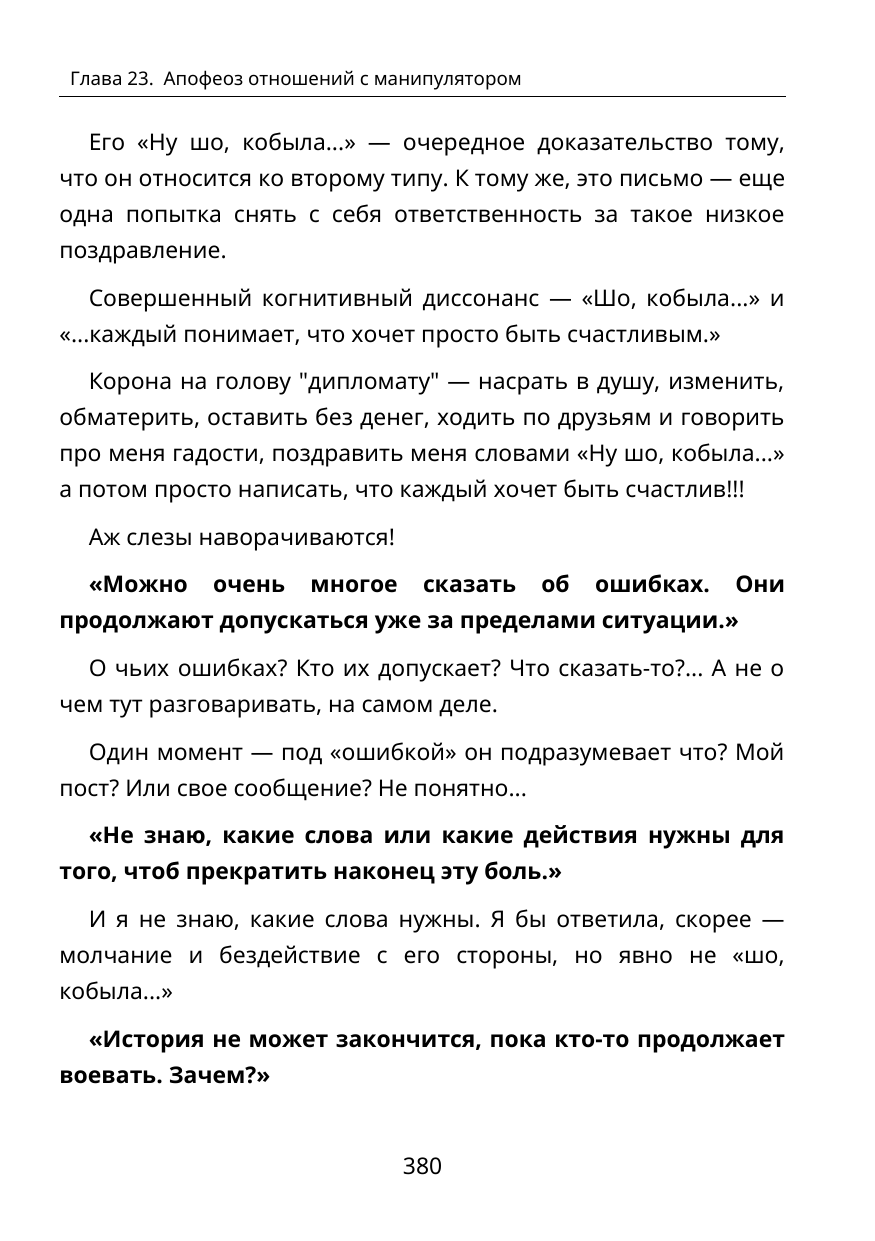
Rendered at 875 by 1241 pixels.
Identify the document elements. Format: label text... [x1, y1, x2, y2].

text Аж слезы наворачиваются! [59, 521, 786, 552]
text «Можно очень многое сказать об ошибках. Они продолжают допускаться уже за пределами ситуации.» [59, 568, 786, 636]
text «История не может закончится, пока кто-то продолжает воевать. Зачем?» [59, 1023, 786, 1090]
text Один момент — под «ошибкой» он подразумевает что? Мой пост? Или свое сообщение? Не понятно... [59, 736, 786, 803]
text «Не знаю, какие слова или какие действия нужны для того, чтоб прекратить наконец эту боль.» [59, 819, 786, 887]
text Совершенный когнитивный диссонанс — «Шо, кобыла...» и «...каждый понимает, что хочет просто быть счастливым.» [59, 282, 786, 349]
text О чьих ошибках? Кто их допускает? Что сказать-то?... А не о чем тут разговаривать, на самом деле. [59, 652, 786, 719]
text Его «Ну шо, кобыла...» — очередное доказательство тому, что он относится ко второму типу. К тому же, это письмо — еще одна попытка снять с себя ответственность за такое низкое поздравление. [59, 126, 786, 265]
text Корона на голову "дипломату" — насрать в душу, изменить, обматерить, оставить без денег, ходить по друзьям и говорить про меня гадости, поздравить меня словами «Ну шо, кобыла...» а потом просто написать, что каждый хочет быть счастлив!!! [59, 365, 786, 504]
text И я не знаю, какие слова нужны. Я бы ответила, скорее — молчание и бездействие с его стороны, но явно не «шо, кобыла...» [59, 903, 786, 1006]
